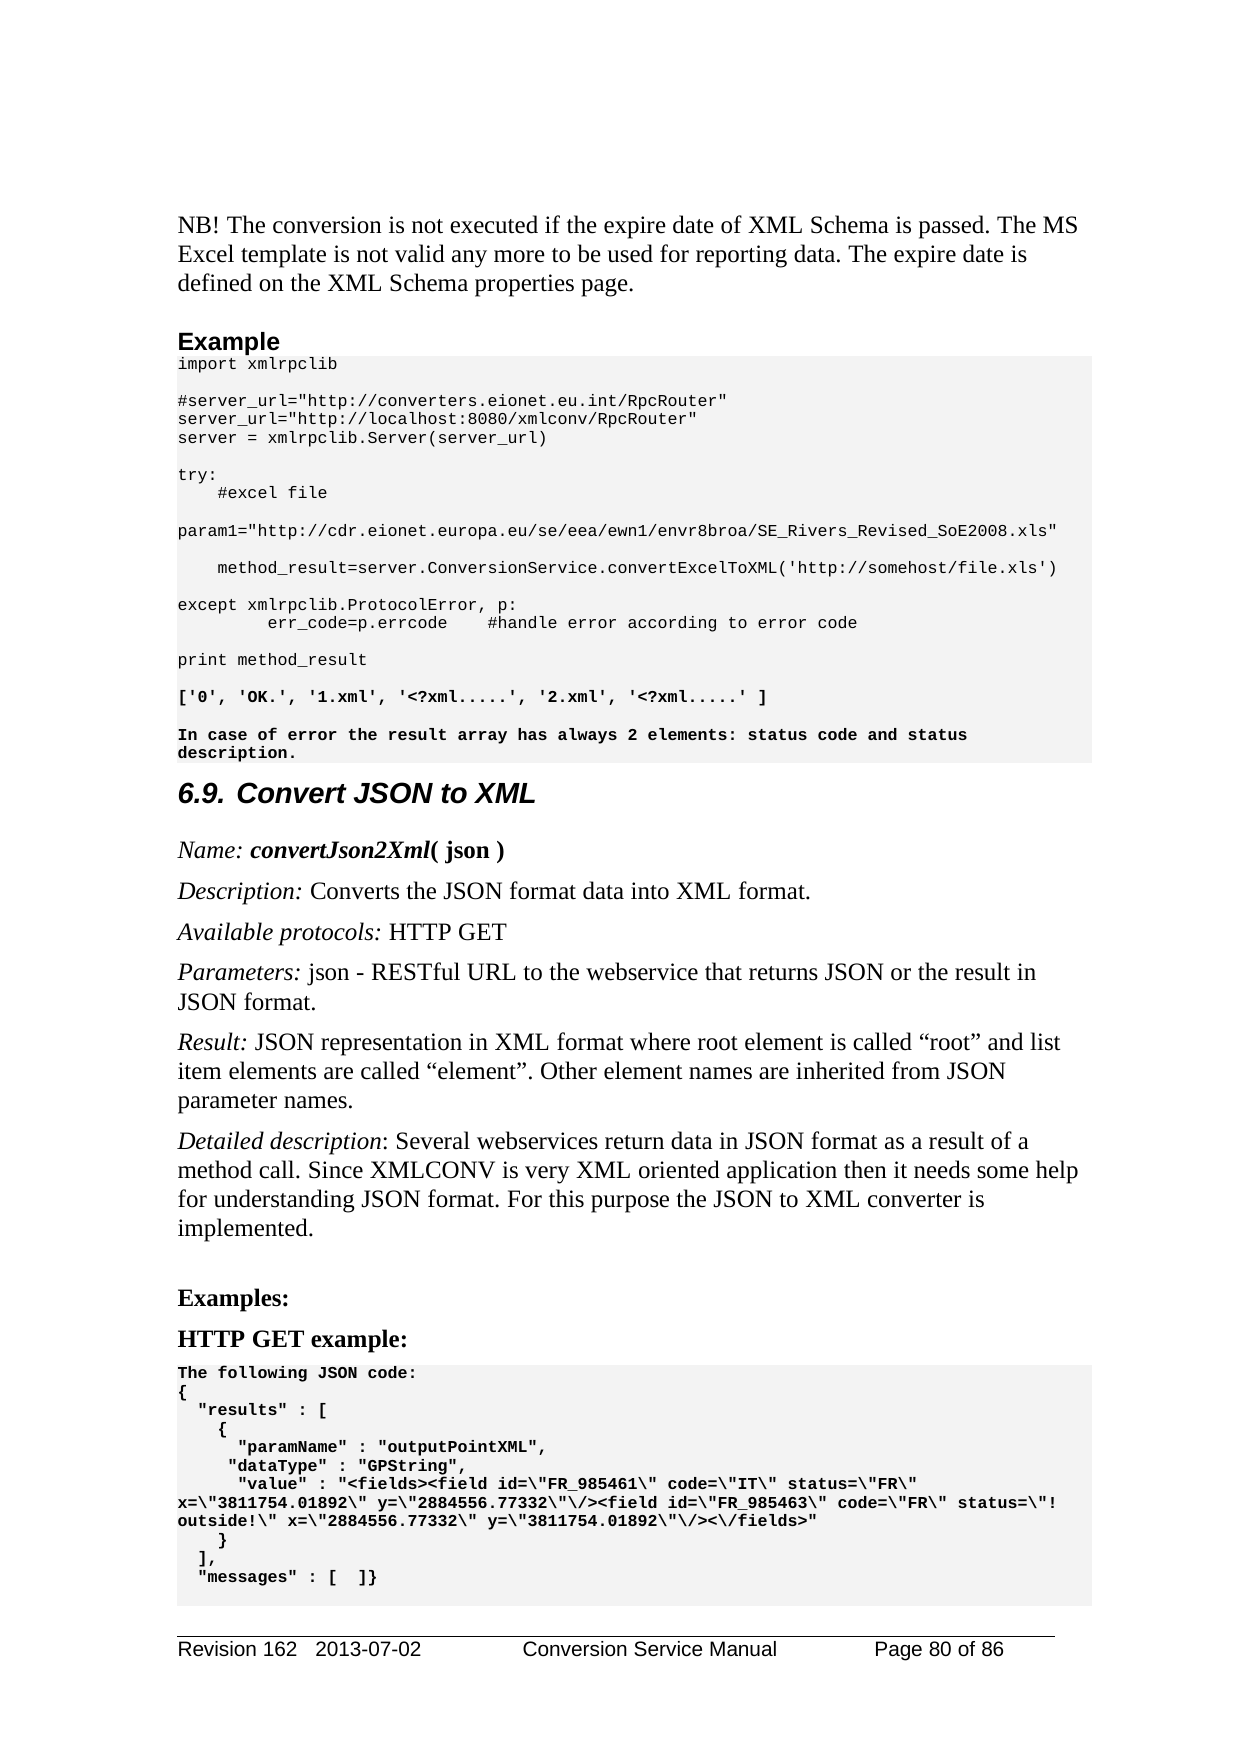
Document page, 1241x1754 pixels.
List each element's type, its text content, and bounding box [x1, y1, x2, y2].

list import xmlrpclib [177, 356, 1092, 374]
list "value" : "<fields><field id=\"FR_985461\" code=\"IT\" status=\"FR\" x=\"3811754.01892\" y=\"2884556.77332\"\/><field id=\"FR_985463\" code=\"FR\" status=\"!outside!\" x=\"2884556.77332\" y=\"3811754.01892\"\/><\/fields>" [177, 1476, 1092, 1532]
text Detailed description: Several webservices return data in JSON format as a result of a method call. Since XMLCONV is very XML oriented application then it needs some help for understanding JSON format. For this purpose the JSON to XML converter is implemented. [177, 1126, 1092, 1242]
list The following JSON code: [177, 1365, 1092, 1383]
list { [177, 1421, 1092, 1439]
list #excel file [177, 485, 1092, 504]
list server_url="http://localhost:8080/xmlconv/RpcRouter" [177, 411, 1092, 430]
list except xmlrpclib.ProtocolError, p: [177, 597, 1092, 615]
text Result: JSON representation in XML format where root element is called “root” and list item elements are called “element”. Other element names are inherited from JSON parameter names. [177, 1027, 1092, 1114]
text Name: convertJson2Xml( json ) [177, 835, 1092, 864]
list "messages" : [ ]} [177, 1569, 1092, 1587]
list In case of error the result array has always 2 elements: status code and status description. [177, 726, 1092, 763]
list param1="http://cdr.eionet.europa.eu/se/eea/ewn1/envr8broa/SE_Rivers_Revised_SoE2008.xls" [177, 504, 1092, 541]
list "results" : [ [177, 1402, 1092, 1421]
list err_code=p.errcode #handle error according to error code [177, 615, 1092, 634]
text Available protocols: HTTP GET [177, 916, 1092, 946]
list server = xmlrpclib.Server(server_url) [177, 430, 1092, 448]
list #server_url="http://converters.eionet.eu.int/RpcRouter" [177, 393, 1092, 411]
list ], [177, 1550, 1092, 1569]
text Description: Converts the JSON format data into XML format. [177, 876, 1092, 905]
text Parameters: json - RESTful URL to the webservice that returns JSON or the result in JSON format. [177, 957, 1092, 1015]
subtitle Convert JSON to XML [177, 776, 1092, 810]
text Examples: [177, 1283, 1092, 1312]
list "paramName" : "outputPointXML", [177, 1439, 1092, 1458]
list } [177, 1532, 1092, 1550]
list print method_result [177, 652, 1092, 671]
subtitle Example [177, 326, 1092, 356]
list { [177, 1383, 1092, 1402]
list ['0', 'OK.', '1.xml', '<?xml.....', '2.xml', '<?xml.....' ] [177, 689, 1092, 708]
list try: [177, 467, 1092, 485]
text HTTP GET example: [177, 1324, 1092, 1353]
text NB! The conversion is not executed if the expire date of XML Schema is passed. The MS Excel template is not valid any more to be used for reporting data. The expire date is defined on the XML Schema properties page. [177, 210, 1092, 297]
list method_result=server.ConversionService.convertExcelToXML('http://somehost/file.xls') [177, 559, 1092, 578]
list "dataType" : "GPString", [177, 1458, 1092, 1476]
